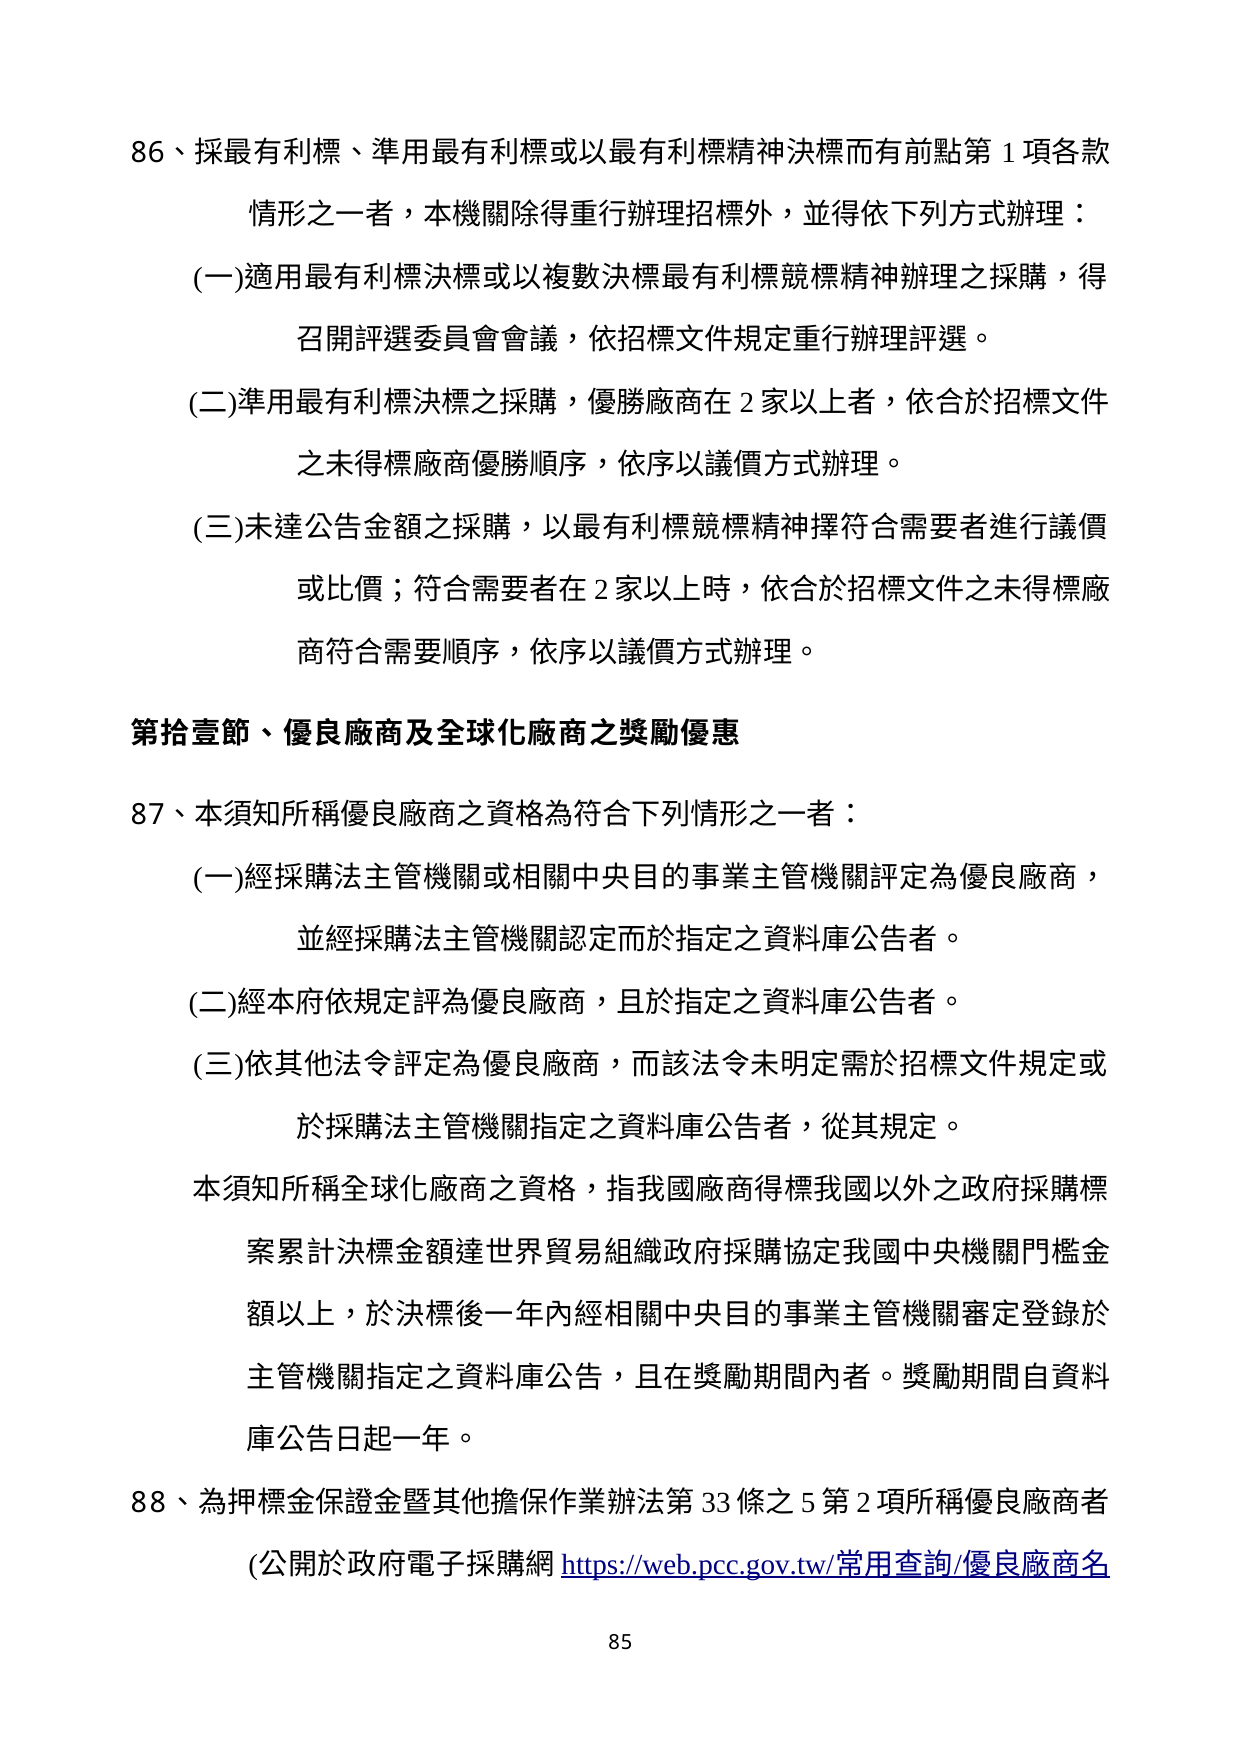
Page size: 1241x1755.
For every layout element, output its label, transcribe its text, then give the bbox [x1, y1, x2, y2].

text (三)未達公告金額之採購，以最有利標競標精神擇符合需要者進行議價或比價；符合需要者在2家以上時，依合於招標文件之未得標廠商符合需要順序，依序以議價方式辦理。 [130, 483, 1110, 670]
text (一)經採購法主管機關或相關中央目的事業主管機關評定為優良廠商，並經採購法主管機關認定而於指定之資料庫公告者。 [130, 833, 1110, 958]
list 為押標金保證金暨其他擔保作業辦法第33條之5第2項所稱優良廠商者(公開於政府電子採購網https://web.pcc.gov.tw/常用查詢/優良廠商名 [130, 1458, 1110, 1583]
text (三)依其他法令評定為優良廠商，而該法令未明定需於招標文件規定或於採購法主管機關指定之資料庫公告者，從其規定。 [130, 1020, 1110, 1145]
list 本須知所稱優良廠商之資格為符合下列情形之一者： [130, 770, 1110, 833]
text 第拾壹節、優良廠商及全球化廠商之獎勵優惠 [130, 689, 1110, 751]
text (二)準用最有利標決標之採購，優勝廠商在2家以上者，依合於招標文件之未得標廠商優勝順序，依序以議價方式辦理。 [130, 358, 1110, 483]
text (一)適用最有利標決標或以複數決標最有利標競標精神辦理之採購，得召開評選委員會會議，依招標文件規定重行辦理評選。 [130, 233, 1110, 358]
list 採最有利標、準用最有利標或以最有利標精神決標而有前點第1項各款情形之一者，本機關除得重行辦理招標外，並得依下列方式辦理： [130, 108, 1110, 233]
text (二)經本府依規定評為優良廠商，且於指定之資料庫公告者。 [130, 958, 1110, 1020]
text 本須知所稱全球化廠商之資格，指我國廠商得標我國以外之政府採購標案累計決標金額達世界貿易組織政府採購協定我國中央機關門檻金額以上，於決標後一年內經相關中央目的事業主管機關審定登錄於主管機關指定之資料庫公告，且在獎勵期間內者。獎勵期間自資料庫公告日起一年。 [130, 1145, 1110, 1458]
